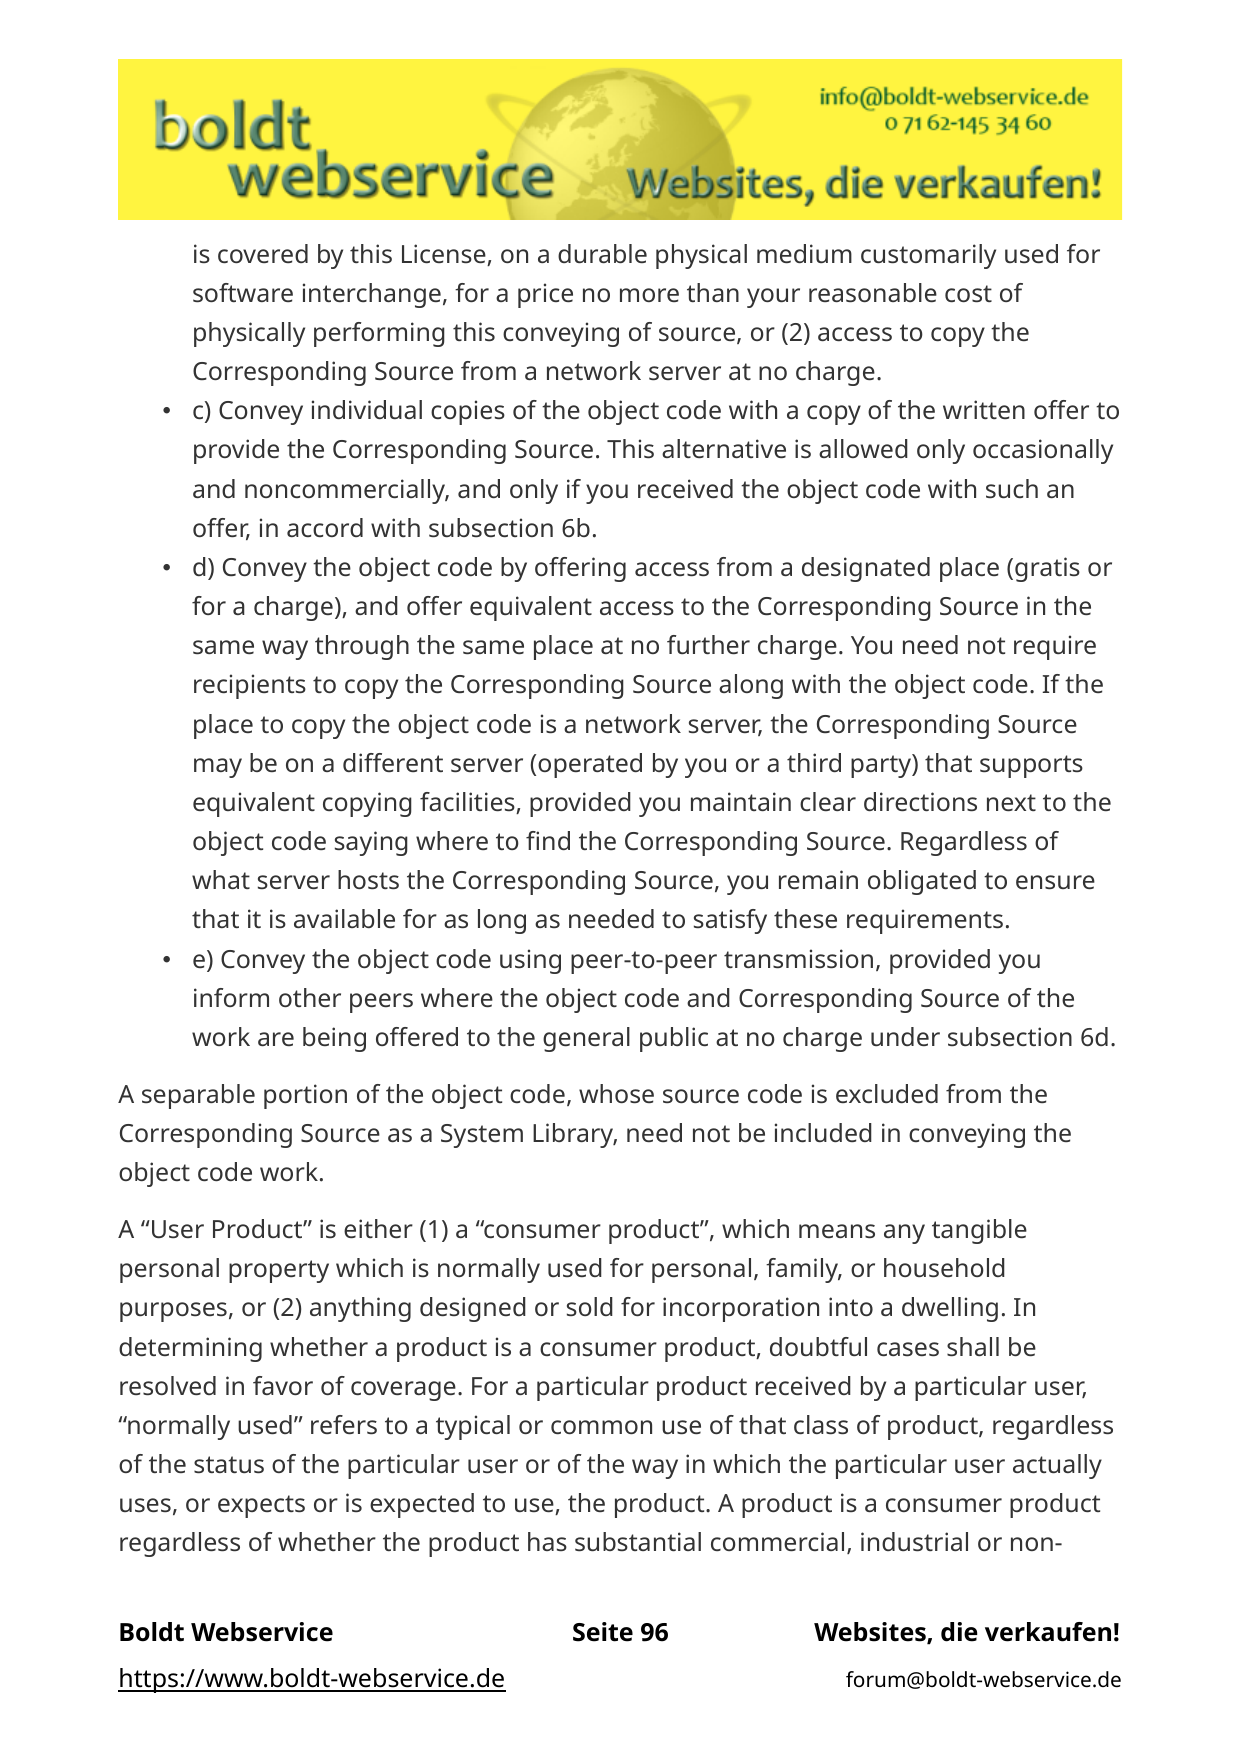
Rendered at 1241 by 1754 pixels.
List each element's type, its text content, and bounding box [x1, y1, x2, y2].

picture [118, 59, 1123, 220]
list is covered by this License, on a durable physical medium customarily used for software interchange, for a price no more than your reasonable cost of physically performing this conveying of source, or (2) access to copy the Corresponding Source from a network server at no charge. [162, 236, 1122, 388]
text A “User Product” is either (1) a “consumer product”, which means any tangible personal property which is normally used for personal, family, or household purposes, or (2) anything designed or sold for incorporation into a dwelling. In determining whether a product is a consumer product, doubtful cases shall be resolved in favor of coverage. For a particular product received by a particular user, “normally used” refers to a typical or common use of that class of product, regardless of the status of the particular user or of the way in which the particular user actually uses, or expects or is expected to use, the product. A product is a consumer product regardless of whether the product has substantial commercial, industrial or non- [118, 1212, 1122, 1559]
list d) Convey the object code by offering access from a designated place (gratis or for a charge), and offer equivalent access to the Corresponding Source in the same way through the same place at no further charge. You need not require recipients to copy the Corresponding Source along with the object code. If the place to copy the object code is a network server, the Corresponding Source may be on a different server (operated by you or a third party) that supports equivalent copying facilities, provided you maintain clear directions next to the object code saying where to find the Corresponding Source. Regardless of what server hosts the Corresponding Source, you remain obligated to ensure that it is available for as long as needed to satisfy these requirements. [162, 549, 1122, 936]
text A separable portion of the object code, whose source code is excluded from the Corresponding Source as a System Library, need not be included in conveying the object code work. [118, 1076, 1122, 1189]
list e) Convey the object code using peer-to-peer transmission, provided you inform other peers where the object code and Corresponding Source of the work are being offered to the general public at no charge under subsection 6d. [162, 941, 1122, 1054]
list c) Convey individual copies of the object code with a copy of the written offer to provide the Corresponding Source. This alternative is allowed only occasionally and noncommercially, and only if you received the object code with such an offer, in accord with subsection 6b. [162, 393, 1122, 544]
